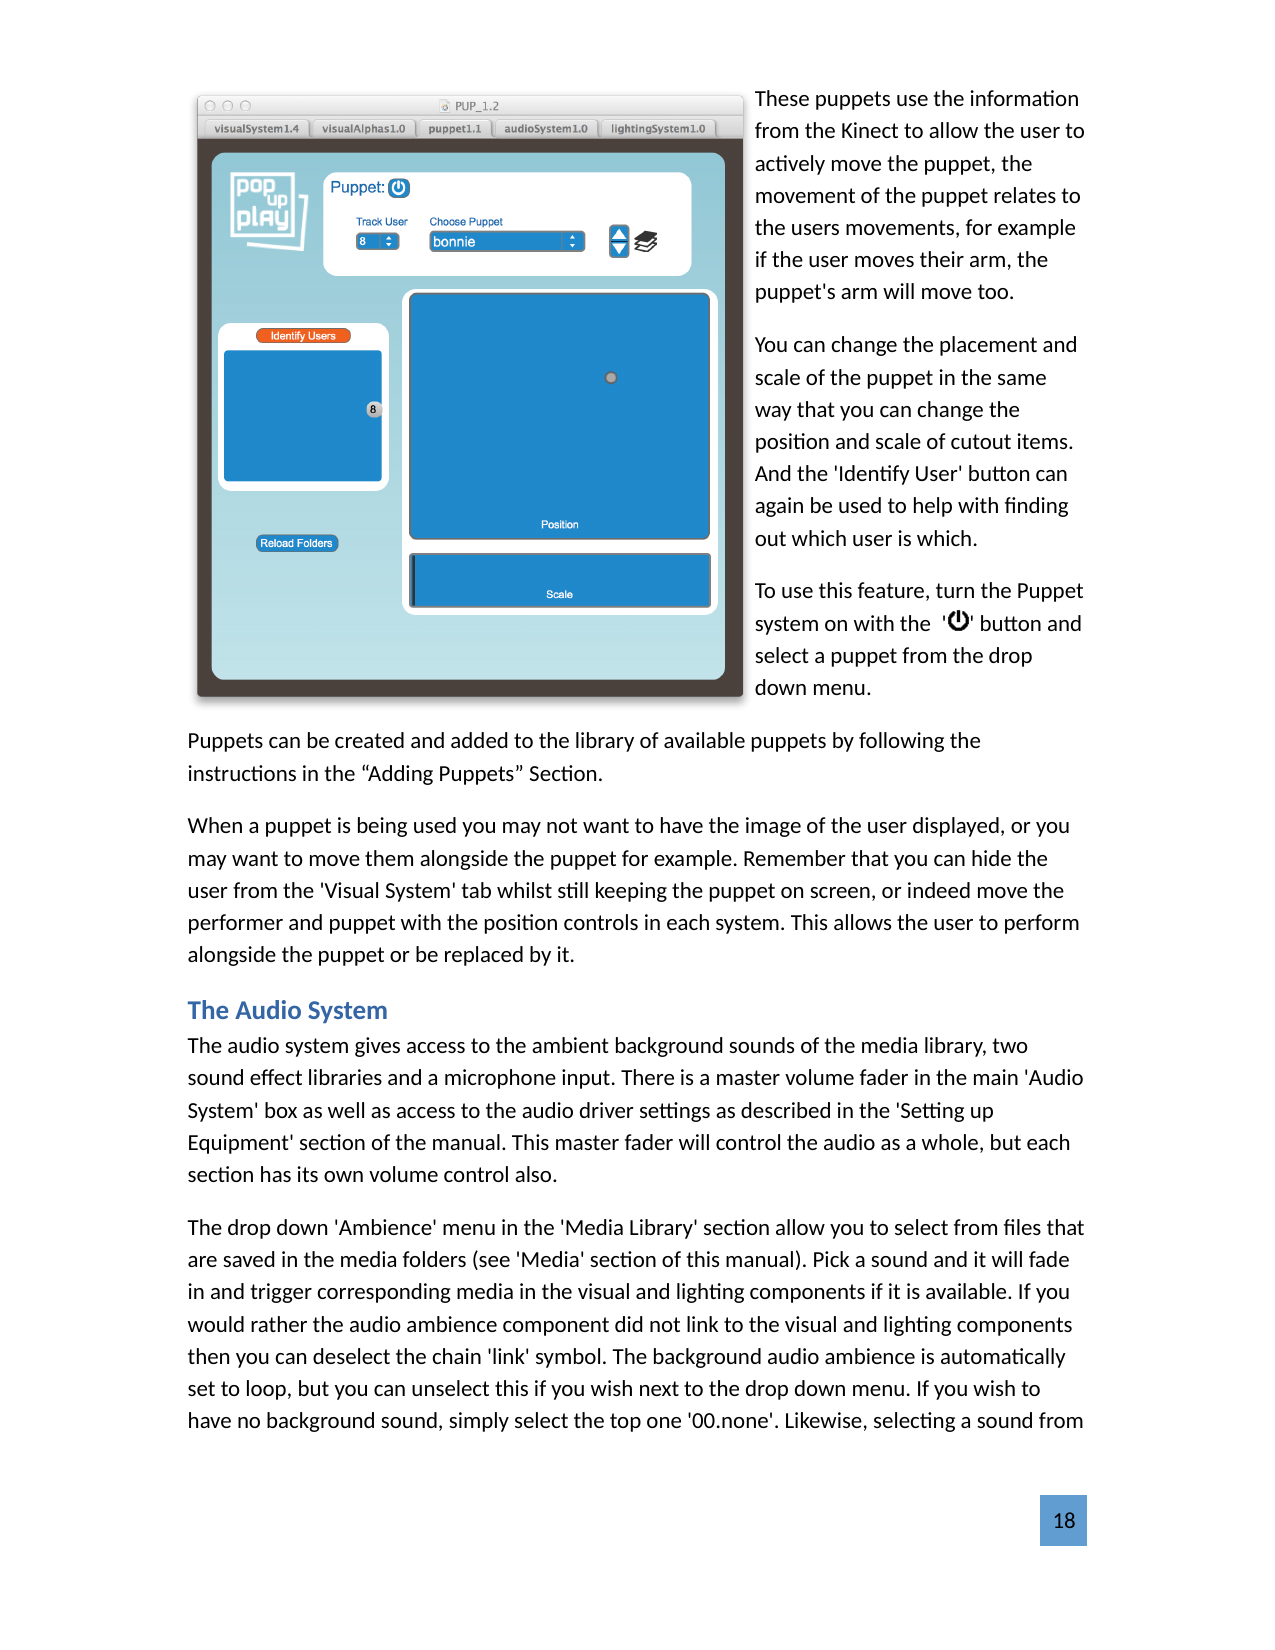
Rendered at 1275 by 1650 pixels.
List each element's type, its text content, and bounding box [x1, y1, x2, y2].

text To use this feature, turn the Puppet system on with the '' button and select a puppet from the drop down menu. [755, 577, 1087, 701]
text You can change the placement and scale of the puppet in the same way that you can change the position and scale of cutout items. And the 'Identify User' button can again be used to help with finding out which user is which. [755, 331, 1087, 552]
picture [185, 87, 755, 714]
text Puppets can be created and added to the library of available puppets by following the instructions in the “Adding Puppets” Section. [187, 726, 1087, 787]
text The drop down 'Ambience' menu in the 'Media Library' section allow you to select from files that are saved in the media folders (see 'Media' section of this manual). Pick a sound and it will fade in and trigger corresponding media in the visual and lighting components if it is available. If you would rather the audio ambience component did not link to the visual and lighting components then you can deselect the chain 'link' symbol. The background audio ambience is automatically set to loop, but you can unselect this if you wish next to the drop down menu. If you wish to have no background sound, simply select the top one '00.none'. Likewise, selecting a sound from [187, 1213, 1087, 1434]
picture [946, 608, 970, 632]
text These puppets use the information from the Kinect to allow the user to actively move the puppet, the movement of the puppet relates to the users movements, for example if the user moves their arm, the puppet's arm will move too. [187, 84, 1087, 306]
text When a puppet is being used you may not want to have the image of the user displayed, or you may want to move them alongside the puppet for example. Remember that you can hide the user from the 'Visual System' tab whilst still keeping the puppet on screen, or indeed move the performer and puppet with the position controls in each system. This allows the user to perform alongside the puppet or be replaced by it. [187, 812, 1087, 968]
subtitle The Audio System [187, 993, 1087, 1026]
text The audio system gives access to the ambient background sounds of the media library, two sound effect libraries and a microphone input. There is a master volume fader in the main 'Audio System' box as well as access to the audio driver settings as described in the 'Setting up Equipment' section of the manual. This master fader will control the audio as a whole, but each section has its own volume control also. [187, 1031, 1087, 1188]
